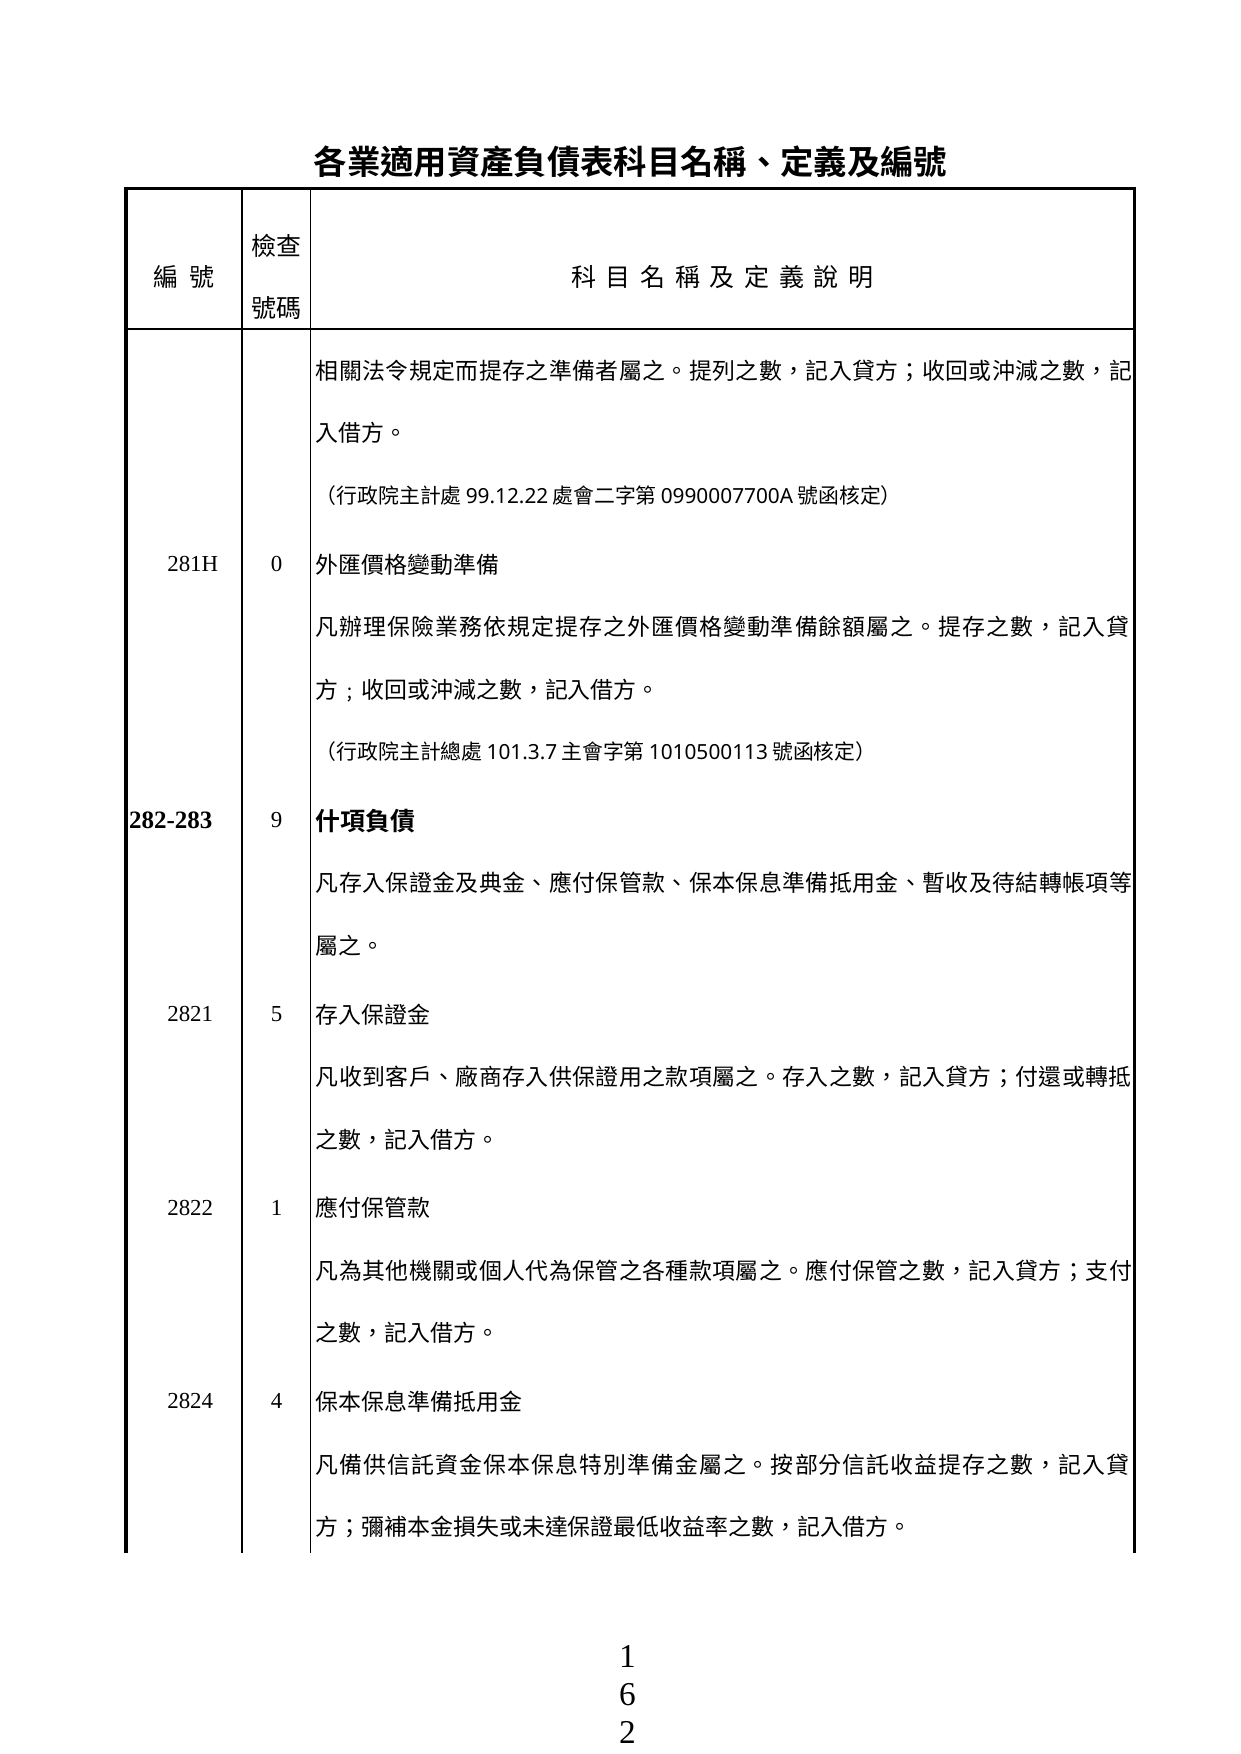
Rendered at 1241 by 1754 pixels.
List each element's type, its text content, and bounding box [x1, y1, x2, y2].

table_cell [106, 187, 124, 328]
table_cell 9 [243, 778, 310, 972]
table_cell 4 [243, 1359, 310, 1553]
table_cell 存入保證金 凡收到客戶、廠商存入供保證用之款項屬之。存入之數，記入貸方；付還或轉抵之數，記入借方。 [311, 972, 1133, 1165]
table_cell 0 [243, 522, 310, 778]
table_cell 2822 [128, 1165, 241, 1359]
table_cell [106, 328, 124, 522]
table_cell 2824 [128, 1359, 241, 1553]
table_cell 2821 [128, 972, 241, 1165]
table_cell [106, 522, 124, 778]
table_cell [128, 330, 241, 522]
table_cell 保本保息準備抵用金 凡備供信託資金保本保息特別準備金屬之。按部分信託收益提存之數，記入貸方；彌補本金損失或未達保證最低收益率之數，記入借方。 [311, 1359, 1133, 1553]
table_cell [106, 1165, 124, 1359]
table_cell 編 號 [128, 190, 241, 328]
table_cell 281H [128, 522, 241, 778]
table_cell 什項負債 凡存入保證金及典金、應付保管款、保本保息準備抵用金、暫收及待結轉帳項等屬之。 [311, 778, 1133, 972]
table_cell 1 [243, 1165, 310, 1359]
table_cell 5 [243, 972, 310, 1165]
table_cell 相關法令規定而提存之準備者屬之。提列之數，記入貸方；收回或沖減之數，記入借方。 （行政院主計處99.12.22處會二字第0990007700A號函核定） [311, 330, 1133, 522]
table_cell 科 目 名 稱 及 定 義 說 明 [311, 190, 1133, 328]
table_cell 應付保管款 凡為其他機關或個人代為保管之各種款項屬之。應付保管之數，記入貸方；支付之數，記入借方。 [311, 1165, 1133, 1359]
table_cell 外匯價格變動準備 凡辦理保險業務依規定提存之外匯價格變動準備餘額屬之。提存之數，記入貸方﹔收回或沖減之數，記入借方。 （行政院主計總處101.3.7主會字第1010500113號函核定） [311, 522, 1133, 778]
table_cell [106, 972, 124, 1165]
table_header 各業適用資產負債表科目名稱、定義及編號 [126, 112, 1134, 187]
table_cell 282-283 [128, 778, 241, 972]
table_cell [106, 778, 124, 972]
table_cell 檢查號碼 [243, 190, 310, 328]
table_cell [106, 1359, 124, 1553]
table_cell [243, 330, 310, 522]
table_header [106, 112, 126, 187]
